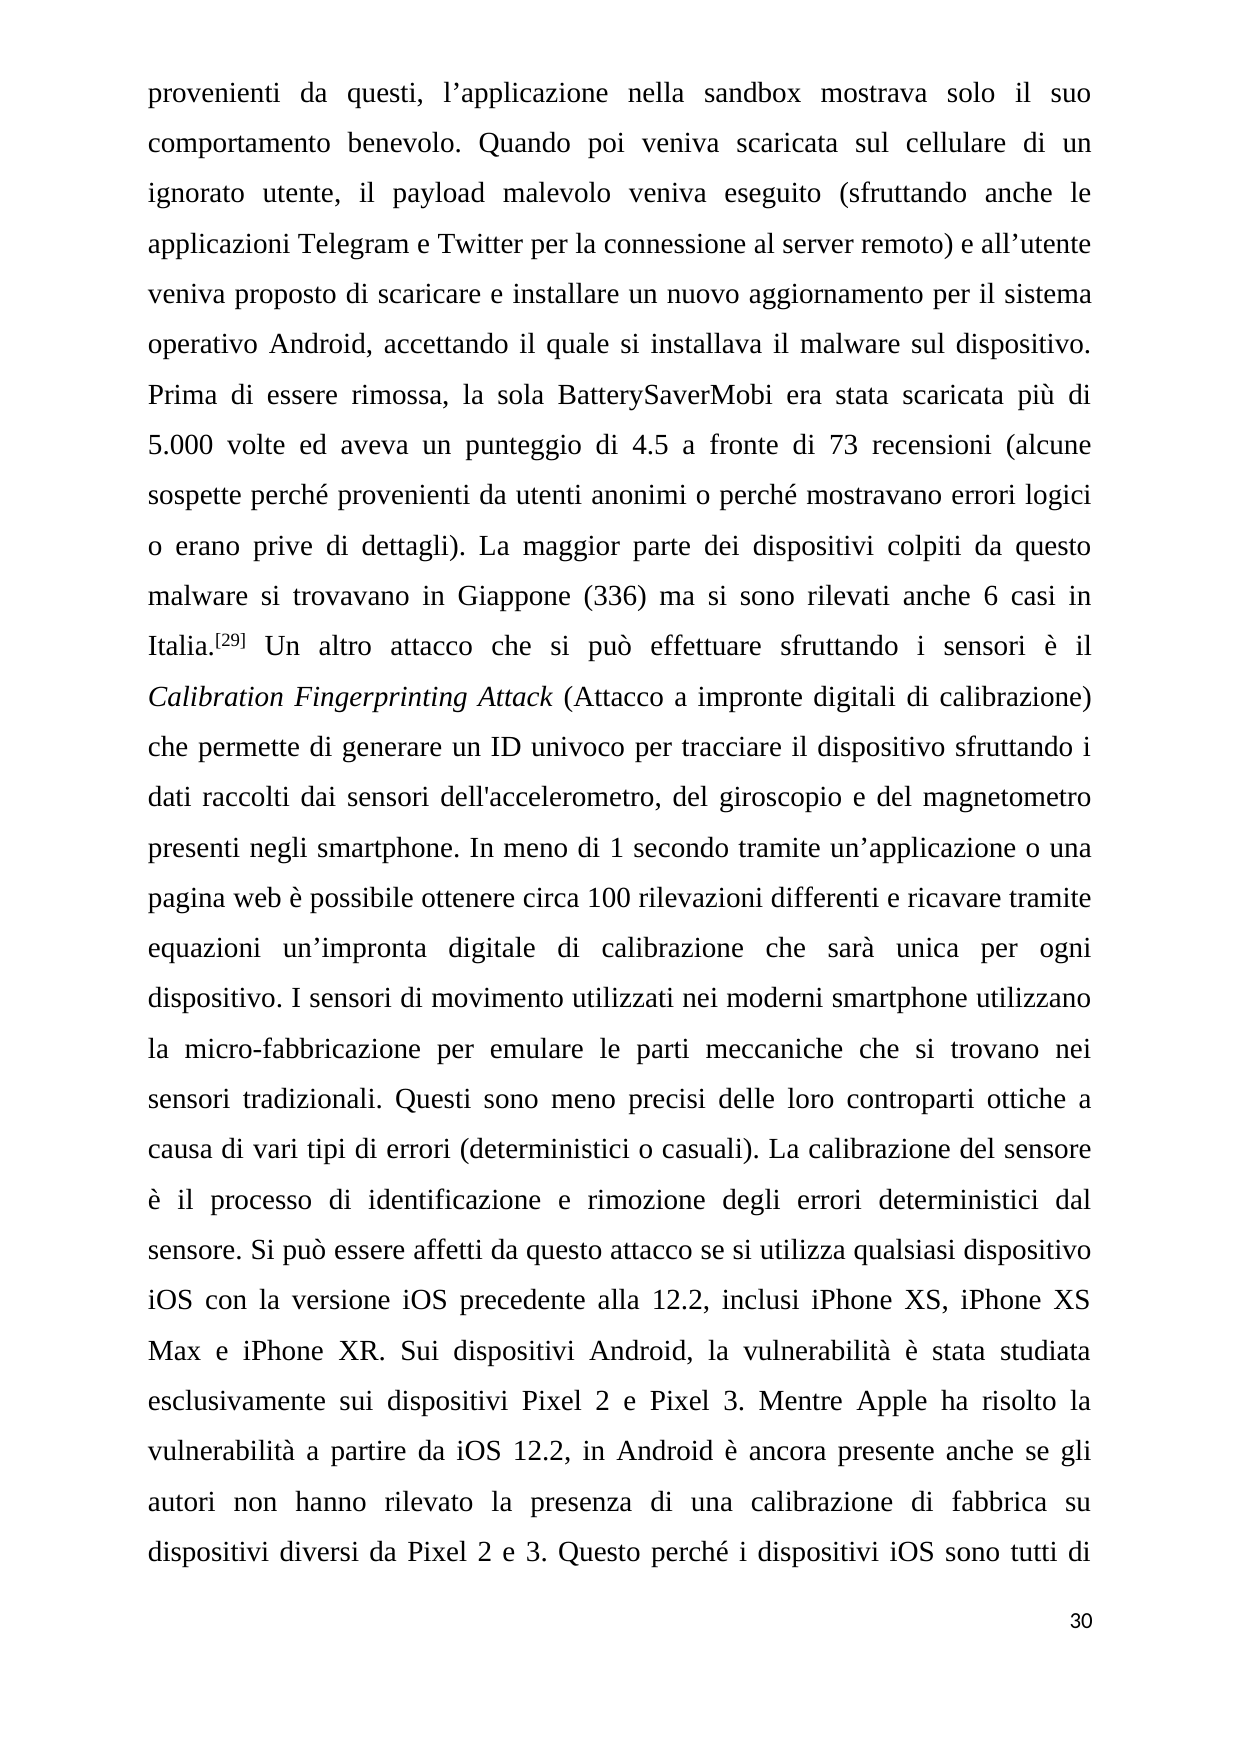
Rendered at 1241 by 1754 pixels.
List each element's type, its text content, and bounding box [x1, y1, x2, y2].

text provenienti da questi, l’applicazione nella sandbox mostrava solo il suo comportamento benevolo. Quando poi veniva scaricata sul cellulare di un ignorato utente, il payload malevolo veniva eseguito (sfruttando anche le applicazioni Telegram e Twitter per la connessione al server remoto) e all’utente veniva proposto di scaricare e installare un nuovo aggiornamento per il sistema operativo Android, accettando il quale si installava il malware sul dispositivo. Prima di essere rimossa, la sola BatterySaverMobi era stata scaricata più di 5.000 volte ed aveva un punteggio di 4.5 a fronte di 73 recensioni (alcune sospette perché provenienti da utenti anonimi o perché mostravano errori logici o erano prive di dettagli). La maggior parte dei dispositivi colpiti da questo malware si trovavano in Giappone (336) ma si sono rilevati anche 6 casi in Italia.[29] Un altro attacco che si può effettuare sfruttando i sensori è il Calibration Fingerprinting Attack (Attacco a impronte digitali di calibrazione) che permette di generare un ID univoco per tracciare il dispositivo sfruttando i dati raccolti dai sensori dell'accelerometro, del giroscopio e del magnetometro presenti negli smartphone. In meno di 1 secondo tramite un’applicazione o una pagina web è possibile ottenere circa 100 rilevazioni differenti e ricavare tramite equazioni un’impronta digitale di calibrazione che sarà unica per ogni dispositivo. I sensori di movimento utilizzati nei moderni smartphone utilizzano la micro-fabbricazione per emulare le parti meccaniche che si trovano nei sensori tradizionali. Questi sono meno precisi delle loro controparti ottiche a causa di vari tipi di errori (deterministici o casuali). La calibrazione del sensore è il processo di identificazione e rimozione degli errori deterministici dal sensore. Si può essere affetti da questo attacco se si utilizza qualsiasi dispositivo iOS con la versione iOS precedente alla 12.2, inclusi iPhone XS, iPhone XS Max e iPhone XR. Sui dispositivi Android, la vulnerabilità è stata studiata esclusivamente sui dispositivi Pixel 2 e Pixel 3. Mentre Apple ha risolto la vulnerabilità a partire da iOS 12.2, in Android è ancora presente anche se gli autori non hanno rilevato la presenza di una calibrazione di fabbrica su dispositivi diversi da Pixel 2 e 3. Questo perché i dispositivi iOS sono tutti di [148, 75, 1092, 1568]
